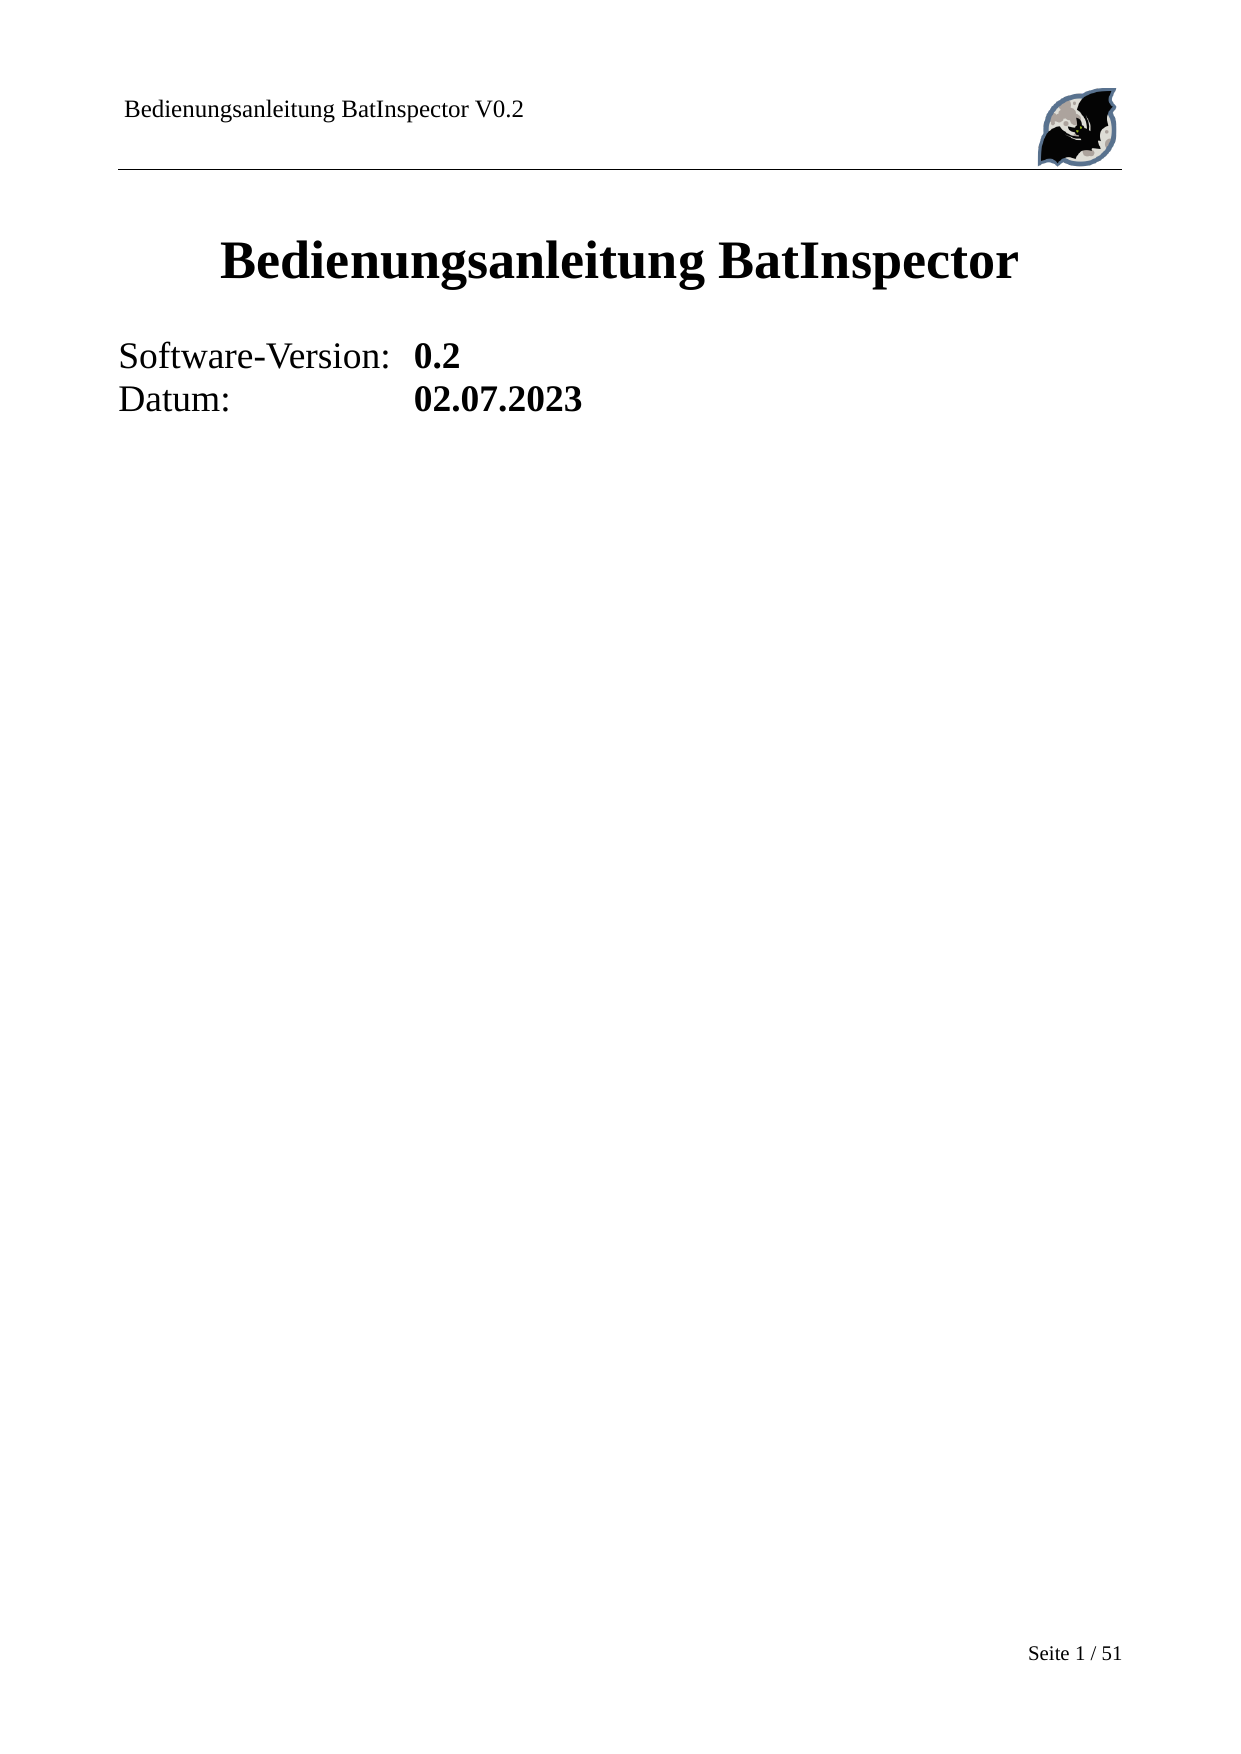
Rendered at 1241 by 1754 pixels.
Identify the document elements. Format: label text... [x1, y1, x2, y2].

text Software-Version: 0.2 [118, 334, 1122, 377]
picture [1037, 88, 1117, 167]
text Bedienungsanleitung BatInspector [118, 228, 1122, 291]
text Datum: 02.07.2023 [118, 377, 1122, 420]
